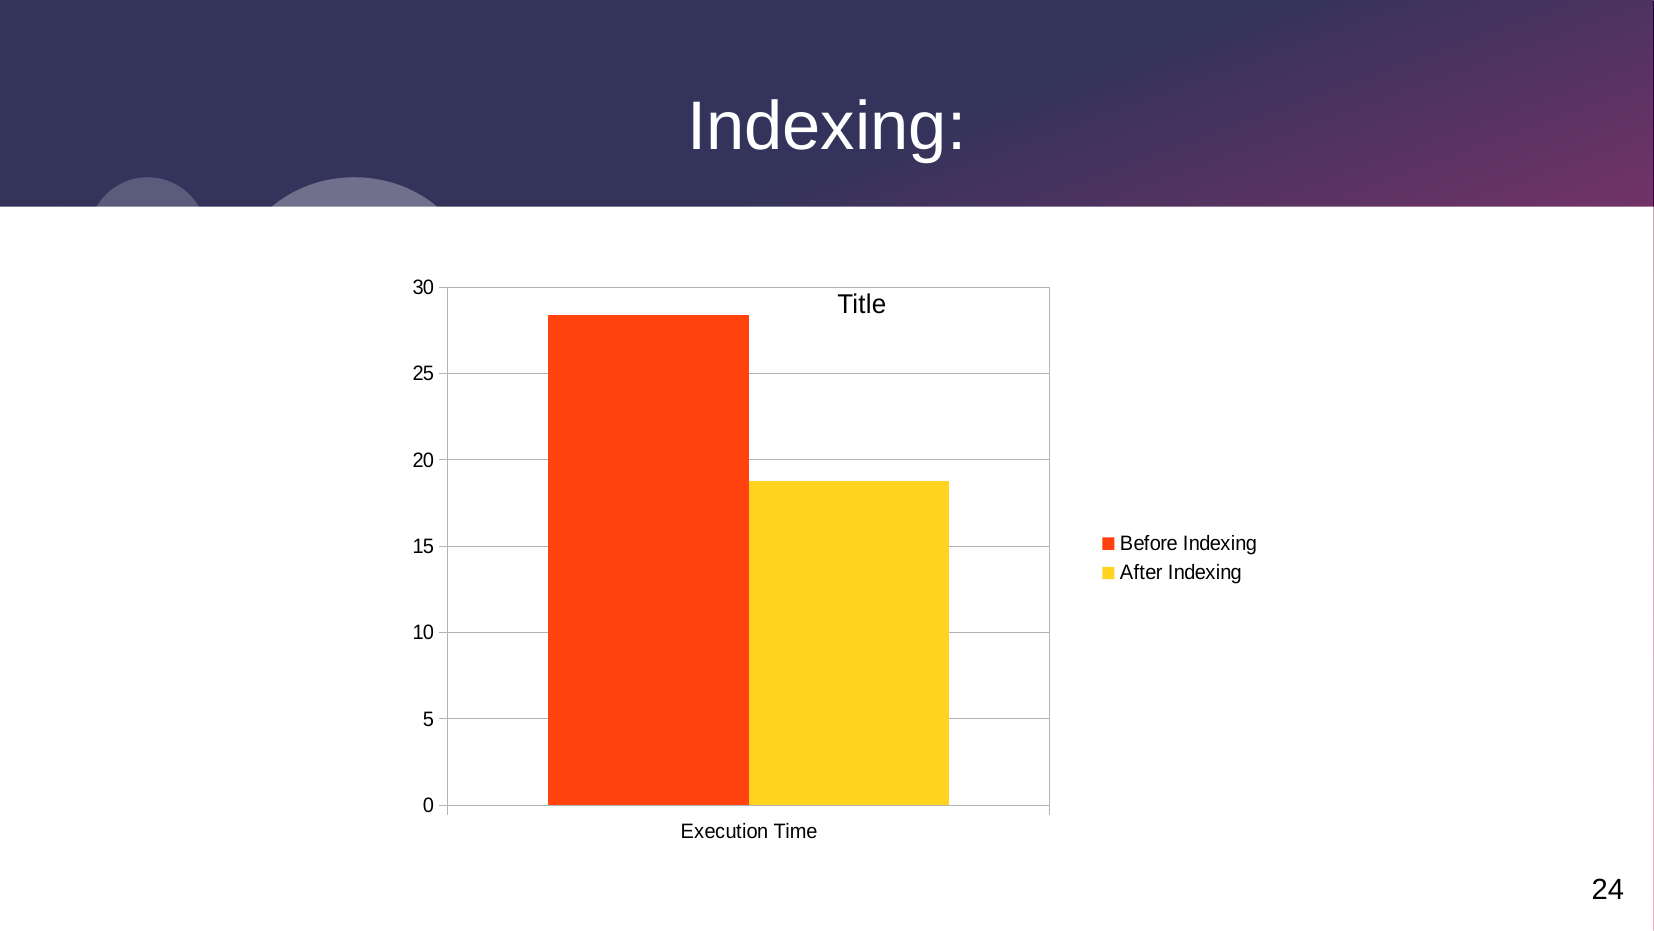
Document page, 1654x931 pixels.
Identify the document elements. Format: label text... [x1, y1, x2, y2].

title Indexing: [88, 44, 1565, 207]
chart [412, 262, 1276, 855]
